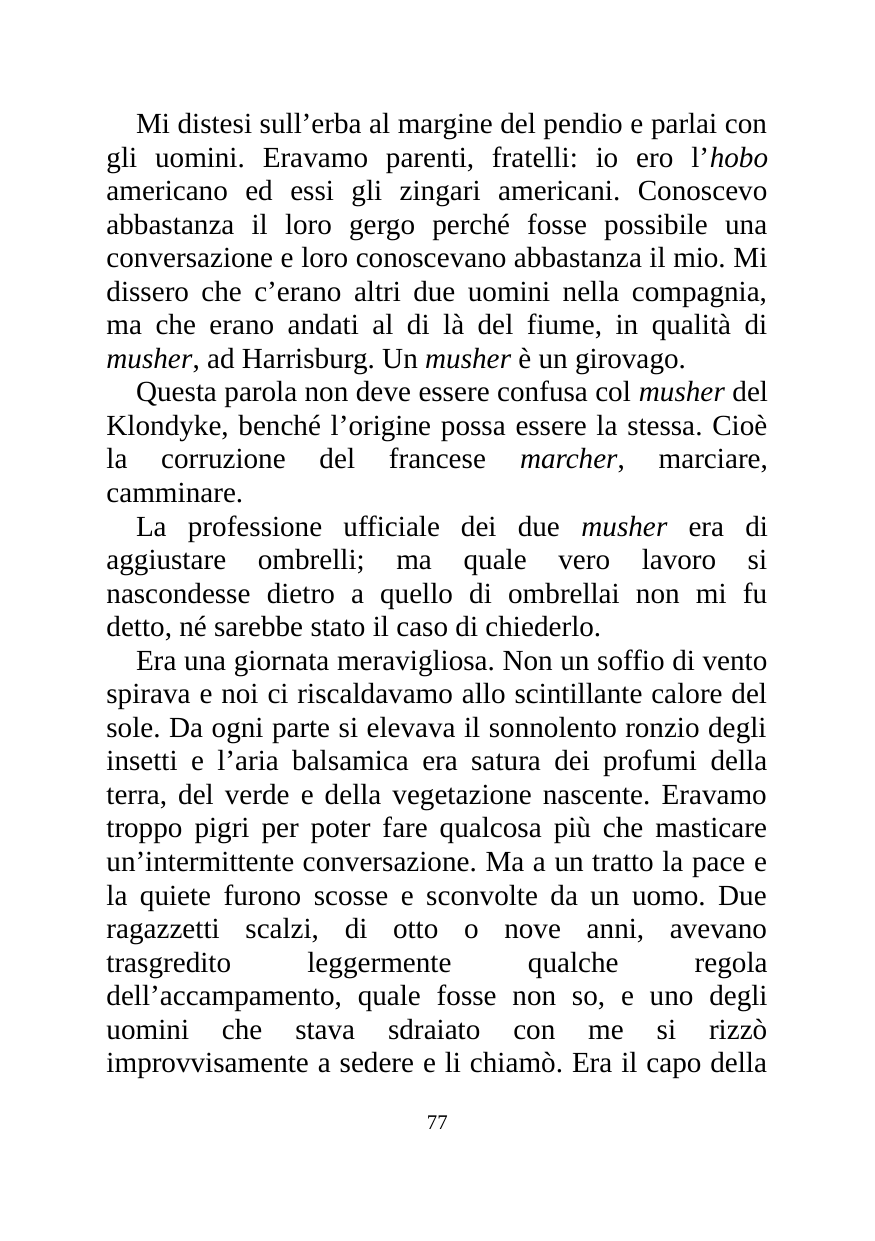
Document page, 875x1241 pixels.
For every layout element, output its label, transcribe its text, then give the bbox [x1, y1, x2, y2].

text La professione ufficiale dei due musher era di aggiustare ombrelli; ma quale vero lavoro si nascondesse dietro a quello di ombrellai non mi fu detto, né sarebbe stato il caso di chiederlo. [106, 509, 768, 643]
text Questa parola non deve essere confusa col musher del Klondyke, benché l’origine possa essere la stessa. Cioè la corruzione del francese marcher, marciare, camminare. [106, 374, 768, 509]
text Era una giornata meravigliosa. Non un soffio di vento spirava e noi ci riscaldavamo allo scintillante calore del sole. Da ogni parte si elevava il sonnolento ronzio degli insetti e l’aria balsamica era satura dei profumi della terra, del verde e della vegetazione nascente. Eravamo troppo pigri per poter fare qualcosa più che masticare un’intermittente conversazione. Ma a un tratto la pace e la quiete furono scosse e sconvolte da un uomo. Due ragazzetti scalzi, di otto o nove anni, avevano trasgredito leggermente qualche regola dell’accampamento, quale fosse non so, e uno degli uomini che stava sdraiato con me si rizzò improvvisamente a sedere e li chiamò. Era il capo della [106, 643, 768, 1079]
text Mi distesi sull’erba al margine del pendio e parlai con gli uomini. Eravamo parenti, fratelli: io ero l’hobo americano ed essi gli zingari americani. Conoscevo abbastanza il loro gergo perché fosse possibile una conversazione e loro conoscevano abbastanza il mio. Mi dissero che c’erano altri due uomini nella compagnia, ma che erano andati al di là del fiume, in qualità di musher, ad Harrisburg. Un musher è un girovago. [106, 106, 768, 374]
